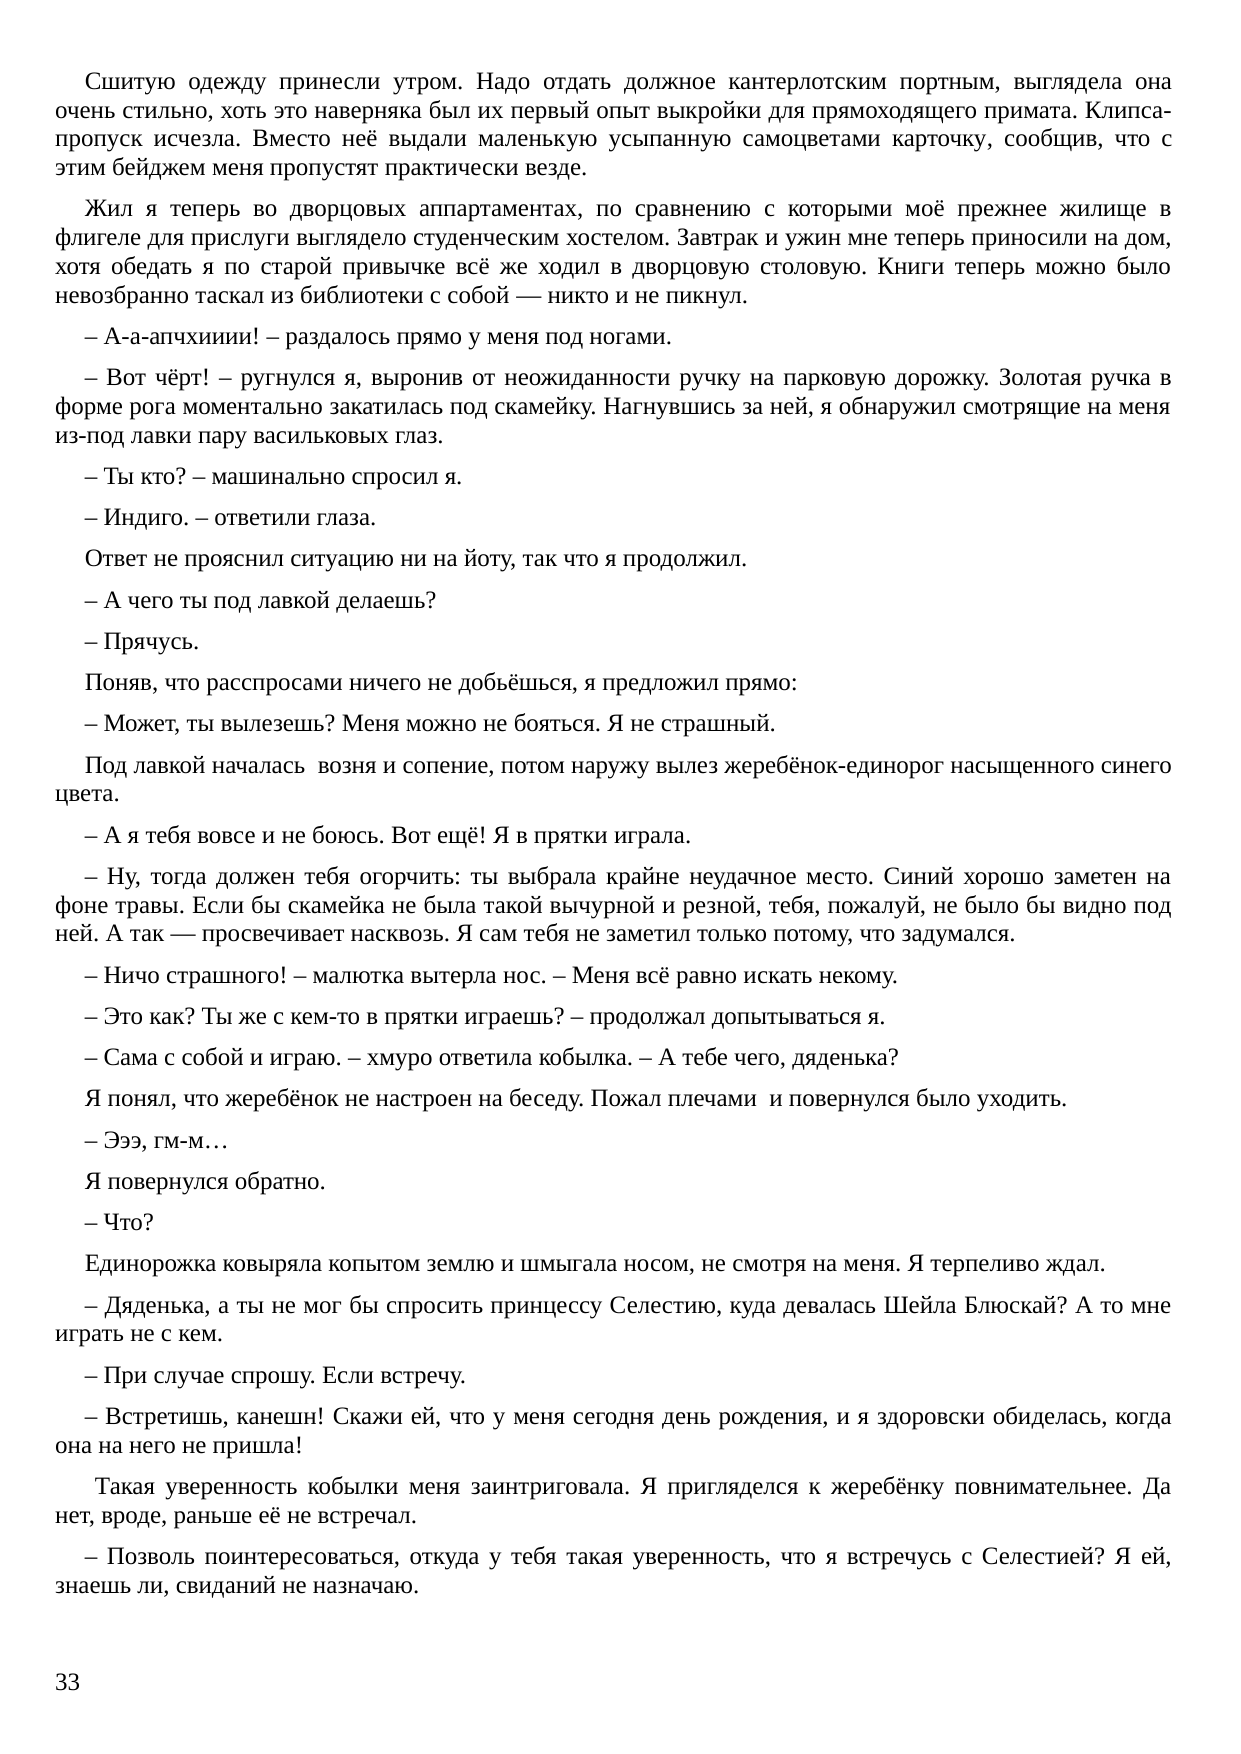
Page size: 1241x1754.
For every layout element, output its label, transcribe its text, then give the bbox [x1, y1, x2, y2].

text – Вот чёрт! – ругнулся я, выронив от неожиданности ручку на парковую дорожку. Золотая ручка в форме рога моментально закатилась под скамейку. Нагнувшись за ней, я обнаружил смотрящие на меня из-под лавки пару васильковых глаз. [55, 362, 1173, 448]
text – Сама с собой и играю. – хмуро ответила кобылка. – А тебе чего, дяденька? [55, 1042, 1173, 1071]
text – Ничо страшного! – малютка вытерла нос. – Меня всё равно искать некому. [55, 960, 1173, 988]
text – Эээ, гм-м… [55, 1125, 1173, 1153]
text – При случае спрошу. Если встречу. [55, 1360, 1173, 1388]
text – Прячусь. [55, 626, 1173, 655]
text Единорожка ковыряла копытом землю и шмыгала носом, не смотря на меня. Я терпеливо ждал. [55, 1248, 1173, 1277]
text – Встретишь, канешн! Скажи ей, что у меня сегодня день рождения, и я здоровски обиделась, когда она на него не пришла! [55, 1401, 1173, 1458]
text – Что? [55, 1207, 1173, 1236]
text – А чего ты под лавкой делаешь? [55, 585, 1173, 613]
text – А-а-апчхииии! – раздалось прямо у меня под ногами. [55, 321, 1173, 350]
text – А я тебя вовсе и не боюсь. Вот ещё! Я в прятки играла. [55, 820, 1173, 848]
text Жил я теперь во дворцовых аппартаментах, по сравнению с которыми моё прежнее жилище в флигеле для прислуги выглядело студенческим хостелом. Завтрак и ужин мне теперь приносили на дом, хотя обедать я по старой привычке всё же ходил в дворцовую столовую. Книги теперь можно было невозбранно таскал из библиотеки с собой — никто и не пикнул. [55, 193, 1173, 308]
text Ответ не прояснил ситуацию ни на йоту, так что я продолжил. [55, 543, 1173, 572]
text Я повернулся обратно. [55, 1166, 1173, 1195]
text Я понял, что жеребёнок не настроен на беседу. Пожал плечами и повернулся было уходить. [55, 1083, 1173, 1112]
text – Ну, тогда должен тебя огорчить: ты выбрала крайне неудачное место. Синий хорошо заметен на фоне травы. Если бы скамейка не была такой вычурной и резной, тебя, пожалуй, не было бы видно под ней. А так — просвечивает насквозь. Я сам тебя не заметил только потому, что задумался. [55, 861, 1173, 947]
text – Позволь поинтересоваться, откуда у тебя такая уверенность, что я встречусь с Селестией? Я ей, знаешь ли, свиданий не назначаю. [55, 1541, 1173, 1598]
text Такая уверенность кобылки меня заинтриговала. Я пригляделся к жеребёнку повнимательнее. Да нет, вроде, раньше её не встречал. [55, 1471, 1173, 1528]
text – Индиго. – ответили глаза. [55, 502, 1173, 531]
text – Это как? Ты же с кем-то в прятки играешь? – продолжал допытываться я. [55, 1001, 1173, 1030]
text – Может, ты вылезешь? Меня можно не бояться. Я не страшный. [55, 708, 1173, 737]
text Сшитую одежду принесли утром. Надо отдать должное кантерлотским портным, выглядела она очень стильно, хоть это наверняка был их первый опыт выкройки для прямоходящего примата. Клипса-пропуск исчезла. Вместо неё выдали маленькую усыпанную самоцветами карточку, сообщив, что с этим бейджем меня пропустят практически везде. [55, 66, 1173, 181]
text Под лавкой началась возня и сопение, потом наружу вылез жеребёнок-единорог насыщенного синего цвета. [55, 750, 1173, 807]
text Поняв, что расспросами ничего не добьёшься, я предложил прямо: [55, 667, 1173, 696]
text – Ты кто? – машинально спросил я. [55, 461, 1173, 490]
text – Дяденька, а ты не мог бы спросить принцессу Селестию, куда девалась Шейла Блюскай? А то мне играть не с кем. [55, 1290, 1173, 1347]
